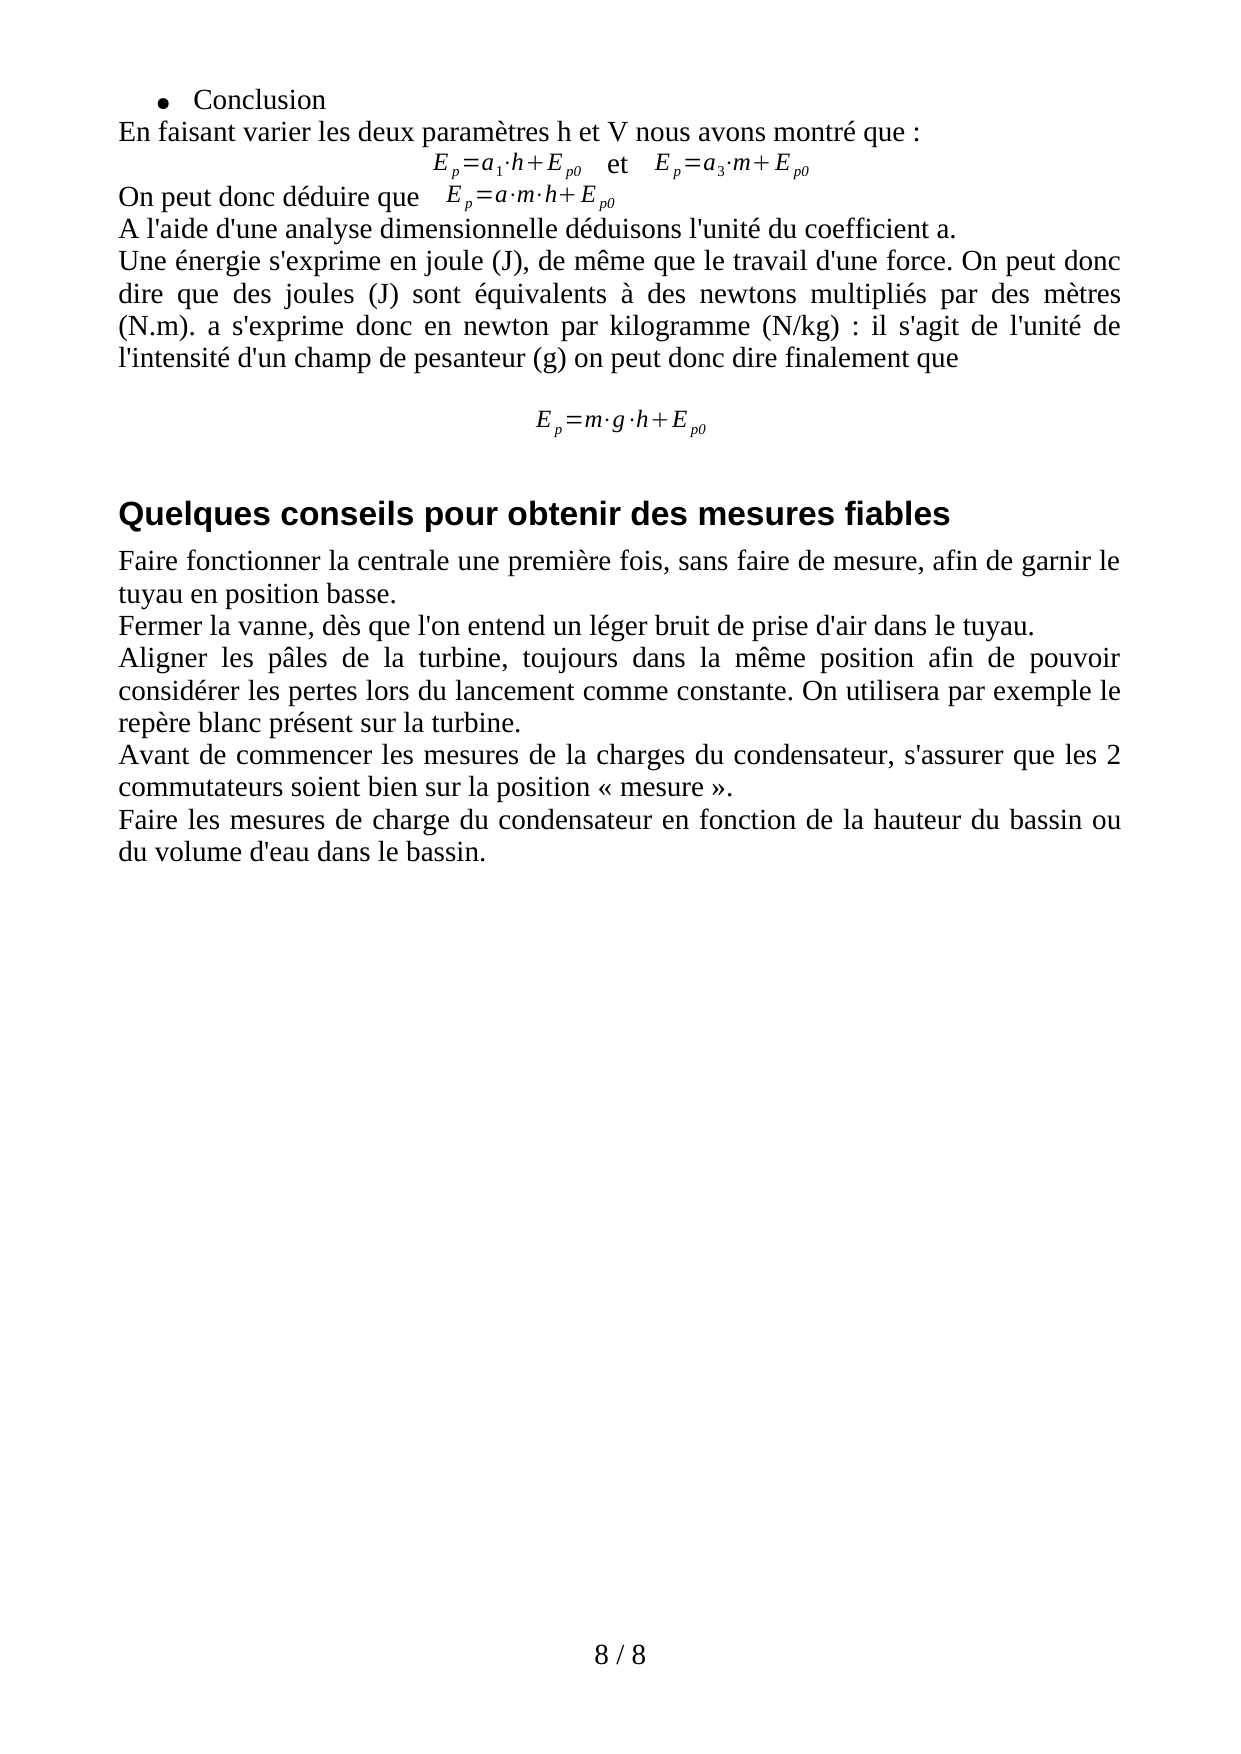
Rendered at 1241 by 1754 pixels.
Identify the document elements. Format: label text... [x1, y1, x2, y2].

text Faire les mesures de charge du condensateur en fonction de la hauteur du bassin ou du volume d'eau dans le bassin. [118, 803, 1122, 868]
text Faire fonctionner la centrale une première fois, sans faire de mesure, afin de garnir le tuyau en position basse. [118, 545, 1122, 609]
subtitle Quelques conseils pour obtenir des mesures fiables [118, 495, 1122, 532]
text En faisant varier les deux paramètres h et V nous avons montré que : [118, 116, 1122, 148]
text A l'aide d'une analyse dimensionnelle déduisons l'unité du coefficient a. [118, 212, 1122, 245]
text Fermer la vanne, dès que l'on entend un léger bruit de prise d'air dans le tuyau. [118, 609, 1122, 642]
text et [118, 148, 1122, 180]
text Aligner les pâles de la turbine, toujours dans la même position afin de pouvoir considérer les pertes lors du lancement comme constante. On utilisera par exemple le repère blanc présent sur la turbine. [118, 642, 1122, 738]
text Une énergie s'exprime en joule (J), de même que le travail d'une force. On peut donc dire que des joules (J) sont équivalents à des newtons multipliés par des mètres (N.m). a s'exprime donc en newton par kilogramme (N/kg) : il s'agit de l'unité de l'intensité d'un champ de pesanteur (g) on peut donc dire finalement que [118, 245, 1122, 374]
text On peut donc déduire que [118, 180, 1122, 212]
text Avant de commencer les mesures de la charges du condensateur, s'assurer que les 2 commutateurs soient bien sur la position « mesure ». [118, 738, 1122, 803]
list Conclusion [156, 83, 1122, 116]
